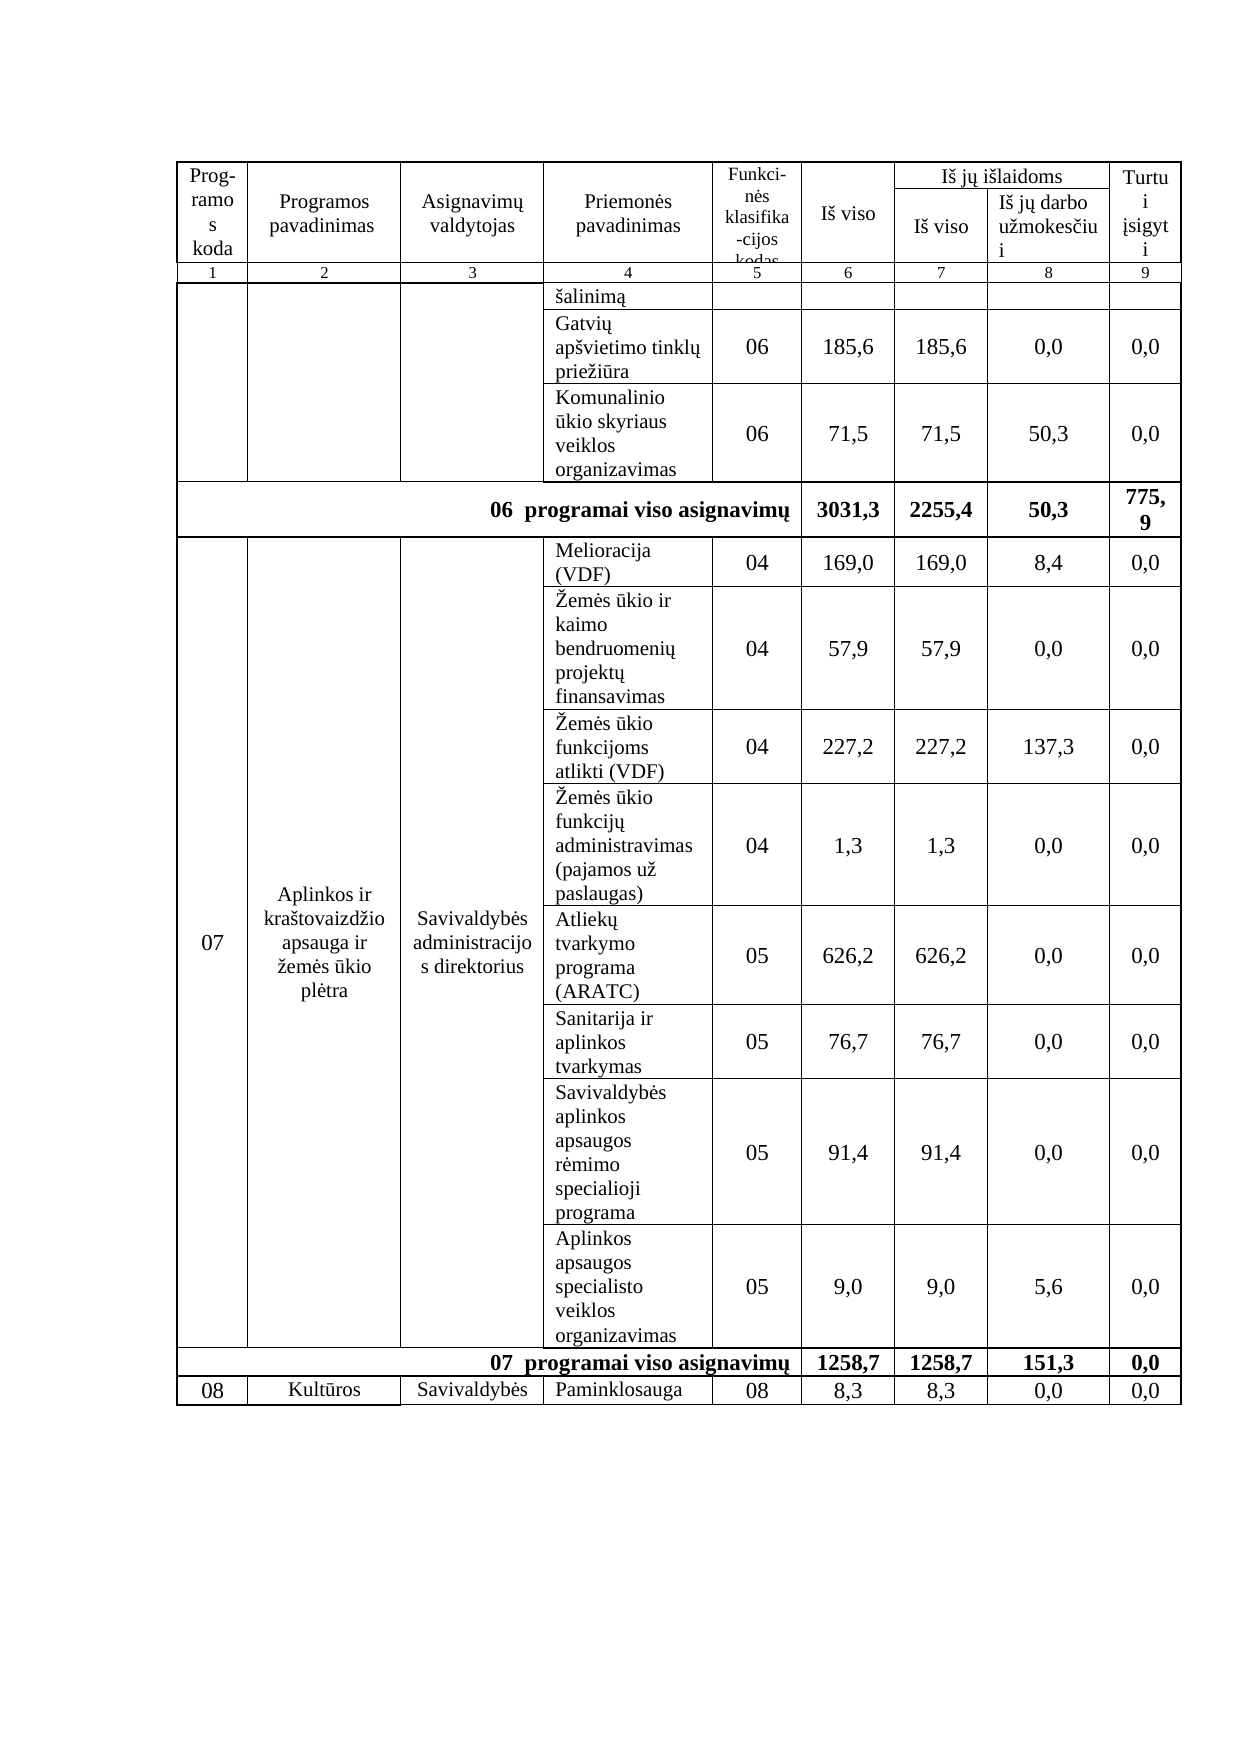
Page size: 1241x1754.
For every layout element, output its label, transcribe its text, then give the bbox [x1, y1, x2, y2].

table_cell Žemės ūkio ir kaimo bendruomenių projektų finansavimas [544, 587, 712, 708]
table_cell 169,0 [802, 538, 894, 586]
table_cell Iš jų darbo užmokesčiui [988, 189, 1109, 262]
table_cell 6 [802, 263, 894, 282]
table_cell 0,0 [1110, 784, 1180, 905]
table_cell 4 [544, 263, 712, 282]
table_cell 08 [178, 1377, 247, 1403]
table_cell 2255,4 [895, 483, 987, 536]
table_cell [988, 283, 1109, 308]
table_cell 07 [178, 538, 247, 1347]
table_cell 0,0 [1110, 310, 1180, 383]
table_header Prog-ramos kodas [178, 163, 247, 262]
table_cell Iš viso [895, 189, 987, 262]
table_cell Savivaldybės [401, 1377, 543, 1403]
table_cell [802, 283, 894, 308]
table_cell Melioracija (VDF) [544, 538, 712, 586]
table_cell 91,4 [895, 1079, 987, 1224]
table_cell 185,6 [895, 310, 987, 383]
table_cell 50,3 [988, 483, 1109, 536]
table_cell Gatvių apšvietimo tinklų priežiūra [544, 310, 712, 383]
table_cell 0,0 [1110, 1377, 1180, 1403]
table_cell 71,5 [802, 384, 894, 481]
table_cell 137,3 [988, 710, 1109, 783]
table_cell 06 [713, 310, 801, 383]
table_cell Žemės ūkio funkcijoms atlikti (VDF) [544, 710, 712, 783]
table_cell Komunalinio ūkio skyriaus veiklos organizavimas [544, 384, 712, 481]
table_cell 5 [713, 263, 801, 282]
table_cell 04 [713, 538, 801, 586]
table_cell 2 [248, 263, 400, 282]
table_cell 169,0 [895, 538, 987, 586]
table_header Funkci-nės klasifika-cijos kodas [713, 163, 801, 262]
table_cell 0,0 [1110, 1079, 1180, 1224]
table_cell 1,3 [895, 784, 987, 905]
table_header Programos pavadinimas [248, 163, 400, 262]
table_cell 05 [713, 906, 801, 1003]
table_cell 626,2 [895, 906, 987, 1003]
table_cell 07 programai viso asignavimų [178, 1348, 801, 1375]
table_cell 626,2 [802, 906, 894, 1003]
table_cell 0,0 [988, 1377, 1109, 1403]
table_cell 0,0 [1110, 1349, 1180, 1375]
table_cell [248, 284, 400, 481]
table_cell 8 [988, 263, 1109, 282]
table_cell 151,3 [988, 1349, 1109, 1375]
table_cell 9,0 [802, 1225, 894, 1347]
table_cell 3031,3 [802, 483, 894, 536]
table_cell 0,0 [1110, 1005, 1180, 1078]
table_cell [178, 284, 247, 481]
table_cell 50,3 [988, 384, 1109, 481]
table_header Iš jų išlaidoms [895, 163, 1109, 188]
table_cell 57,9 [802, 587, 894, 708]
table_cell 0,0 [988, 784, 1109, 905]
table_cell 185,6 [802, 310, 894, 383]
table_cell 76,7 [802, 1005, 894, 1078]
table_cell Savivaldybės aplinkos apsaugos rėmimo specialioji programa [544, 1079, 712, 1224]
table_cell 05 [713, 1005, 801, 1078]
table_cell 0,0 [988, 906, 1109, 1003]
table_cell šalinimą [544, 283, 712, 308]
table_header Iš viso [802, 163, 894, 262]
table_cell 8,3 [802, 1377, 894, 1403]
table_cell 06 programai viso asignavimų [178, 482, 801, 536]
table_cell 04 [713, 784, 801, 905]
table_cell [895, 283, 987, 308]
table_cell 227,2 [802, 710, 894, 783]
table_cell 06 [713, 384, 801, 481]
table_cell Žemės ūkio funkcijų administravimas (pajamos už paslaugas) [544, 784, 712, 905]
table_header Asignavimų valdytojas [401, 163, 543, 262]
table_header Priemonės pavadinimas [544, 163, 712, 262]
table_cell 0,0 [1110, 710, 1180, 783]
table_cell 91,4 [802, 1079, 894, 1224]
table_cell 9,0 [895, 1225, 987, 1347]
table_cell [1110, 283, 1180, 308]
table_cell Kultūros [248, 1377, 400, 1403]
table_cell 3 [401, 263, 543, 282]
table_cell 8,3 [895, 1377, 987, 1403]
table_cell [713, 283, 801, 308]
table_cell Savivaldybės administracijos direktorius [401, 538, 543, 1347]
table_cell 04 [713, 587, 801, 708]
table_cell 08 [713, 1377, 801, 1403]
table_cell 8,4 [988, 538, 1109, 586]
table_cell 57,9 [895, 587, 987, 708]
table_cell 0,0 [988, 1005, 1109, 1078]
table_cell 0,0 [1110, 587, 1180, 708]
table_header Turtui įsigyti [1110, 163, 1180, 262]
table_cell 0,0 [988, 1079, 1109, 1224]
table_cell 0,0 [1110, 538, 1180, 586]
table_cell 0,0 [1110, 1225, 1180, 1347]
table_cell 71,5 [895, 384, 987, 481]
table_cell Paminklosauga [544, 1377, 712, 1403]
table_cell 1 [178, 263, 247, 282]
table_cell 775,9 [1110, 483, 1180, 536]
table_cell 227,2 [895, 710, 987, 783]
table_cell 1258,7 [802, 1349, 894, 1375]
table_cell 9 [1110, 263, 1181, 282]
table_cell 0,0 [1110, 906, 1180, 1003]
table_cell Atliekų tvarkymo programa (ARATC) [544, 906, 712, 1003]
table_cell Aplinkos apsaugos specialisto veiklos organizavimas [544, 1225, 712, 1347]
table_cell Sanitarija ir aplinkos tvarkymas [544, 1005, 712, 1078]
table_cell Aplinkos ir kraštovaizdžio apsauga ir žemės ūkio plėtra [248, 538, 400, 1347]
table_cell 0,0 [988, 310, 1109, 383]
table_cell 0,0 [988, 587, 1109, 708]
table_cell 0,0 [1110, 384, 1180, 481]
table_cell 76,7 [895, 1005, 987, 1078]
table_cell 05 [713, 1225, 801, 1347]
table_cell 1,3 [802, 784, 894, 905]
table_cell 05 [713, 1079, 801, 1224]
table_cell 1258,7 [895, 1349, 987, 1375]
table_cell 5,6 [988, 1225, 1109, 1347]
table_cell [401, 284, 543, 481]
table_cell 04 [713, 710, 801, 783]
table_cell 7 [895, 263, 987, 282]
